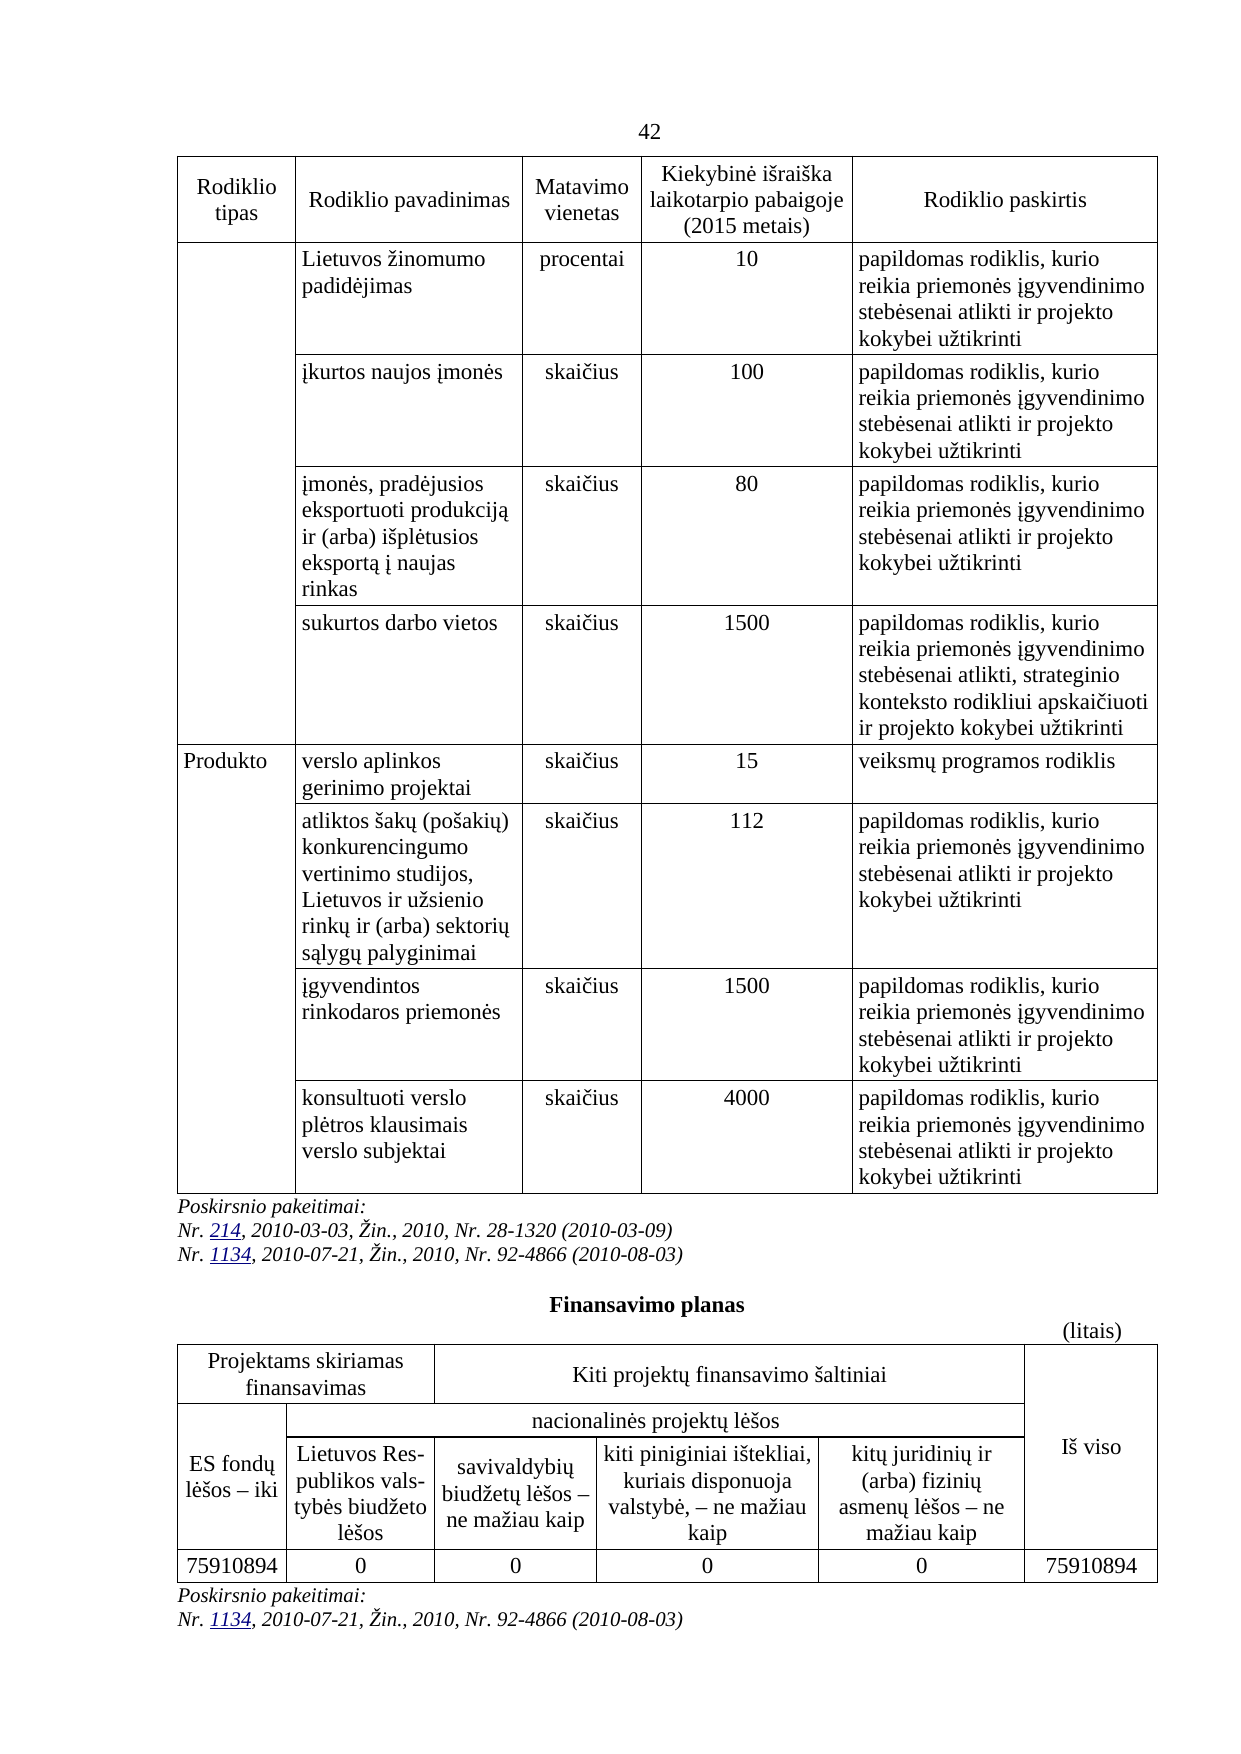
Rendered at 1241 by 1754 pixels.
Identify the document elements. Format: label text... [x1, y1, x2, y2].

table_cell skaičius [523, 745, 641, 803]
table_cell [178, 243, 295, 354]
table_cell 0 [819, 1550, 1024, 1582]
text Nr. 1134, 2010-07-21, Žin., 2010, Nr. 92-4866 (2010-08-03) [177, 1607, 1122, 1631]
table_cell papildomas rodiklis, kurio reikia priemonės įgyvendinimo stebėsenai atlikti ir projekto kokybei užtikrinti [853, 969, 1157, 1080]
table_cell 100 [642, 355, 852, 466]
table_cell skaičius [523, 467, 641, 605]
table_header Rodiklio tipas [178, 157, 295, 242]
text Poskirsnio pakeitimai: [177, 1583, 1122, 1607]
table_cell 1500 [642, 969, 852, 1080]
table_header Rodiklio paskirtis [853, 157, 1157, 242]
table_cell 0 [287, 1550, 434, 1582]
table_cell papildomas rodiklis, kurio reikia priemonės įgyvendinimo stebėsenai atlikti ir projekto kokybei užtikrinti [853, 355, 1157, 466]
text Poskirsnio pakeitimai: [177, 1194, 1122, 1218]
table_cell skaičius [523, 1081, 641, 1193]
table_cell verslo aplinkos gerinimo projektai [296, 745, 522, 803]
table_cell įkurtos naujos įmonės [296, 355, 522, 466]
text Nr. 1134, 2010-07-21, Žin., 2010, Nr. 92-4866 (2010-08-03) [177, 1242, 1122, 1266]
table_cell skaičius [523, 969, 641, 1080]
table_cell papildomas rodiklis, kurio reikia priemonės įgyvendinimo stebėsenai atlikti ir projekto kokybei užtikrinti [853, 243, 1157, 354]
text Finansavimo planas [177, 1291, 1122, 1317]
table_cell 75910894 [178, 1550, 286, 1582]
table_cell įgyvendintos rinkodaros priemonės [296, 969, 522, 1080]
table_header Rodiklio pavadinimas [296, 157, 522, 242]
table_cell papildomas rodiklis, kurio reikia priemonės įgyvendinimo stebėsenai atlikti ir projekto kokybei užtikrinti [853, 467, 1157, 605]
table_cell 80 [642, 467, 852, 605]
table_header Matavimo vienetas [523, 157, 641, 242]
table_cell Produkto [178, 745, 295, 1193]
table_cell 0 [435, 1550, 596, 1582]
table_cell 4000 [642, 1081, 852, 1193]
table_cell konsultuoti verslo plėtros klausimais verslo subjektai [296, 1081, 522, 1193]
table_cell sukurtos darbo vietos [296, 606, 522, 743]
table_cell 15 [642, 745, 852, 803]
table_cell 0 [597, 1550, 818, 1582]
table_cell papildomas rodiklis, kurio reikia priemonės įgyvendinimo stebėsenai atlikti ir projekto kokybei užtikrinti [853, 1081, 1157, 1193]
table_cell 75910894 [1025, 1550, 1157, 1582]
table_cell [178, 466, 295, 605]
table_cell nacionalinės projektų lėšos [287, 1404, 1024, 1436]
table_cell 112 [642, 804, 852, 968]
table_cell skaičius [523, 355, 641, 466]
table_header Kiti projektų finansavimo šaltiniai [435, 1345, 1024, 1403]
table_header Projektams skiriamas finansavimas [178, 1345, 434, 1403]
table_cell savivaldybių biudžetų lėšos – ne mažiau kaip [435, 1438, 596, 1549]
table_cell įmonės, pradėjusios eksportuoti produkciją ir (arba) išplėtusios eksportą į naujas rinkas [296, 467, 522, 605]
table_cell Lietuvos žinomumo padidėjimas [296, 243, 522, 354]
text Nr. 214, 2010-03-03, Žin., 2010, Nr. 28-1320 (2010-03-09) [177, 1218, 1122, 1242]
table_cell skaičius [523, 606, 641, 743]
table_cell papildomas rodiklis, kurio reikia priemonės įgyvendinimo stebėsenai atlikti ir projekto kokybei užtikrinti [853, 804, 1157, 968]
table_cell Lietuvos Res­publikos vals­ty­bės biudžeto lėšos [287, 1438, 434, 1549]
table_cell 10 [642, 243, 852, 354]
table_cell papildomas rodiklis, kurio reikia priemonės įgyvendinimo stebėsenai atlikti, strateginio konteksto rodikliui apskaičiuoti ir projekto kokybei užtikrinti [853, 606, 1157, 743]
table_cell ES fondų lėšos – iki [178, 1404, 286, 1549]
table_cell [178, 354, 295, 466]
table_cell 1500 [642, 606, 852, 743]
table_cell [178, 605, 295, 743]
table_cell kitų juridinių ir (arba) fizinių asmenų lėšos – ne mažiau kaip [819, 1438, 1024, 1549]
table_cell veiksmų programos rodiklis [853, 745, 1157, 803]
table_cell procentai [523, 243, 641, 354]
table_cell kiti piniginiai ištekliai, kuriais disponuoja valstybė, – ne mažiau kaip [597, 1438, 818, 1549]
text (litais) [177, 1317, 1122, 1343]
table_cell atliktos šakų (pošakių) konkurencingumo vertinimo studijos, Lietuvos ir užsienio rinkų ir (arba) sektorių sąlygų palyginimai [296, 804, 522, 968]
table_cell skaičius [523, 804, 641, 968]
table_header Iš viso [1025, 1345, 1157, 1549]
table_header Kiekybinė išraiška laikotarpio pabaigoje (2015 metais) [642, 157, 852, 242]
